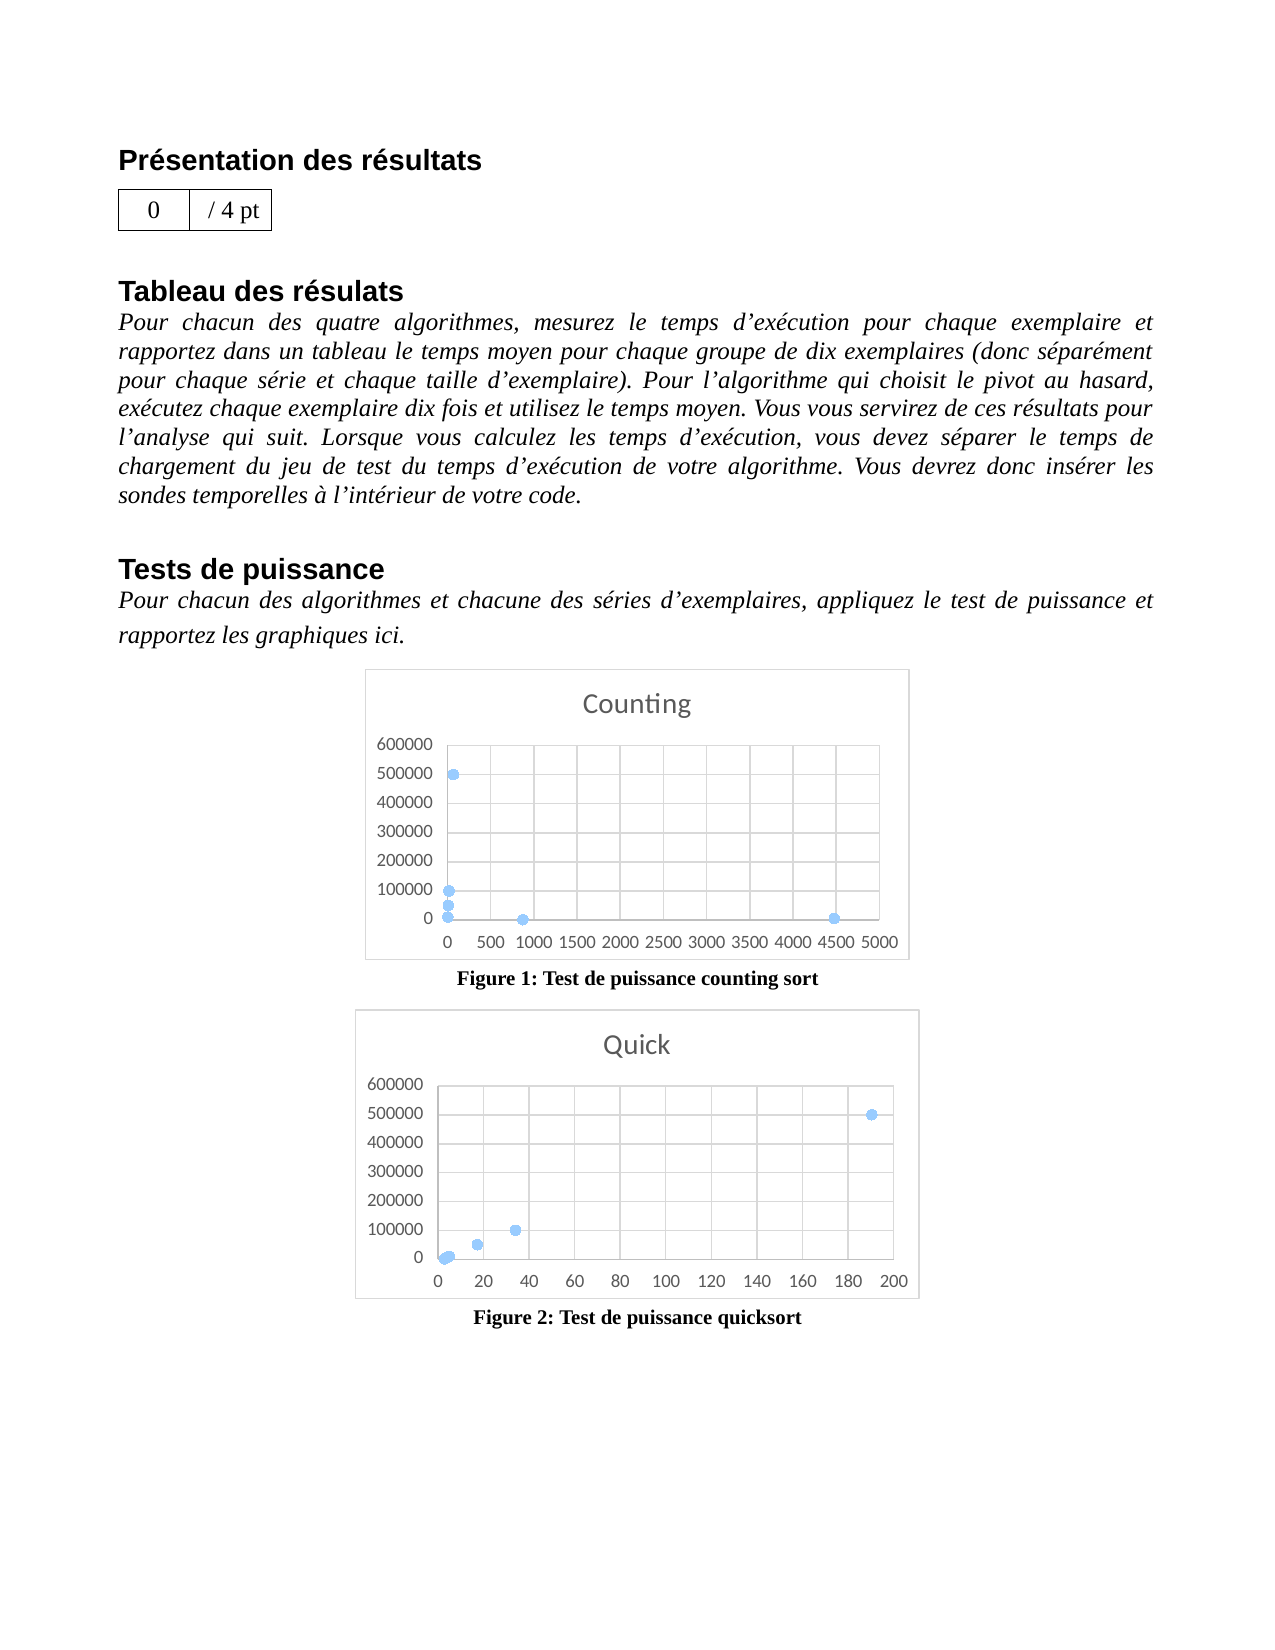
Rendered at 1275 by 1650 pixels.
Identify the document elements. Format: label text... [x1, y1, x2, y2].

text Pour chacun des algorithmes et chacune des séries d’exemplaires, appliquez le test de puissance et rapportez les graphiques ici. [118, 585, 1157, 649]
subtitle Présentation des résultats [118, 143, 1157, 177]
table_header / 4 pt [190, 190, 271, 230]
table_header 0 [119, 190, 189, 230]
text Pour chacun des quatre algorithmes, mesurez le temps d’exécution pour chaque exemplaire et rapportez dans un tableau le temps moyen pour chaque groupe de dix exemplaires (donc séparément pour chaque série et chaque taille d’exemplaire). Pour l’algorithme qui choisit le pivot au hasard, exécutez chaque exemplaire dix fois et utilisez le temps moyen. Vous vous servirez de ces résultats pour l’analyse qui suit. Lorsque vous calculez les temps d’exécution, vous devez séparer le temps de chargement du jeu de test du temps d’exécution de votre algorithme. Vous devrez donc insérer les sondes temporelles à l’intérieur de votre code. [118, 307, 1157, 508]
text Figure 1: Test de puissance counting sort [118, 966, 1157, 990]
text Figure 2: Test de puissance quicksort [118, 1305, 1157, 1329]
subtitle Tests de puissance [118, 552, 1157, 585]
subtitle Tableau des résulats [118, 274, 1157, 307]
